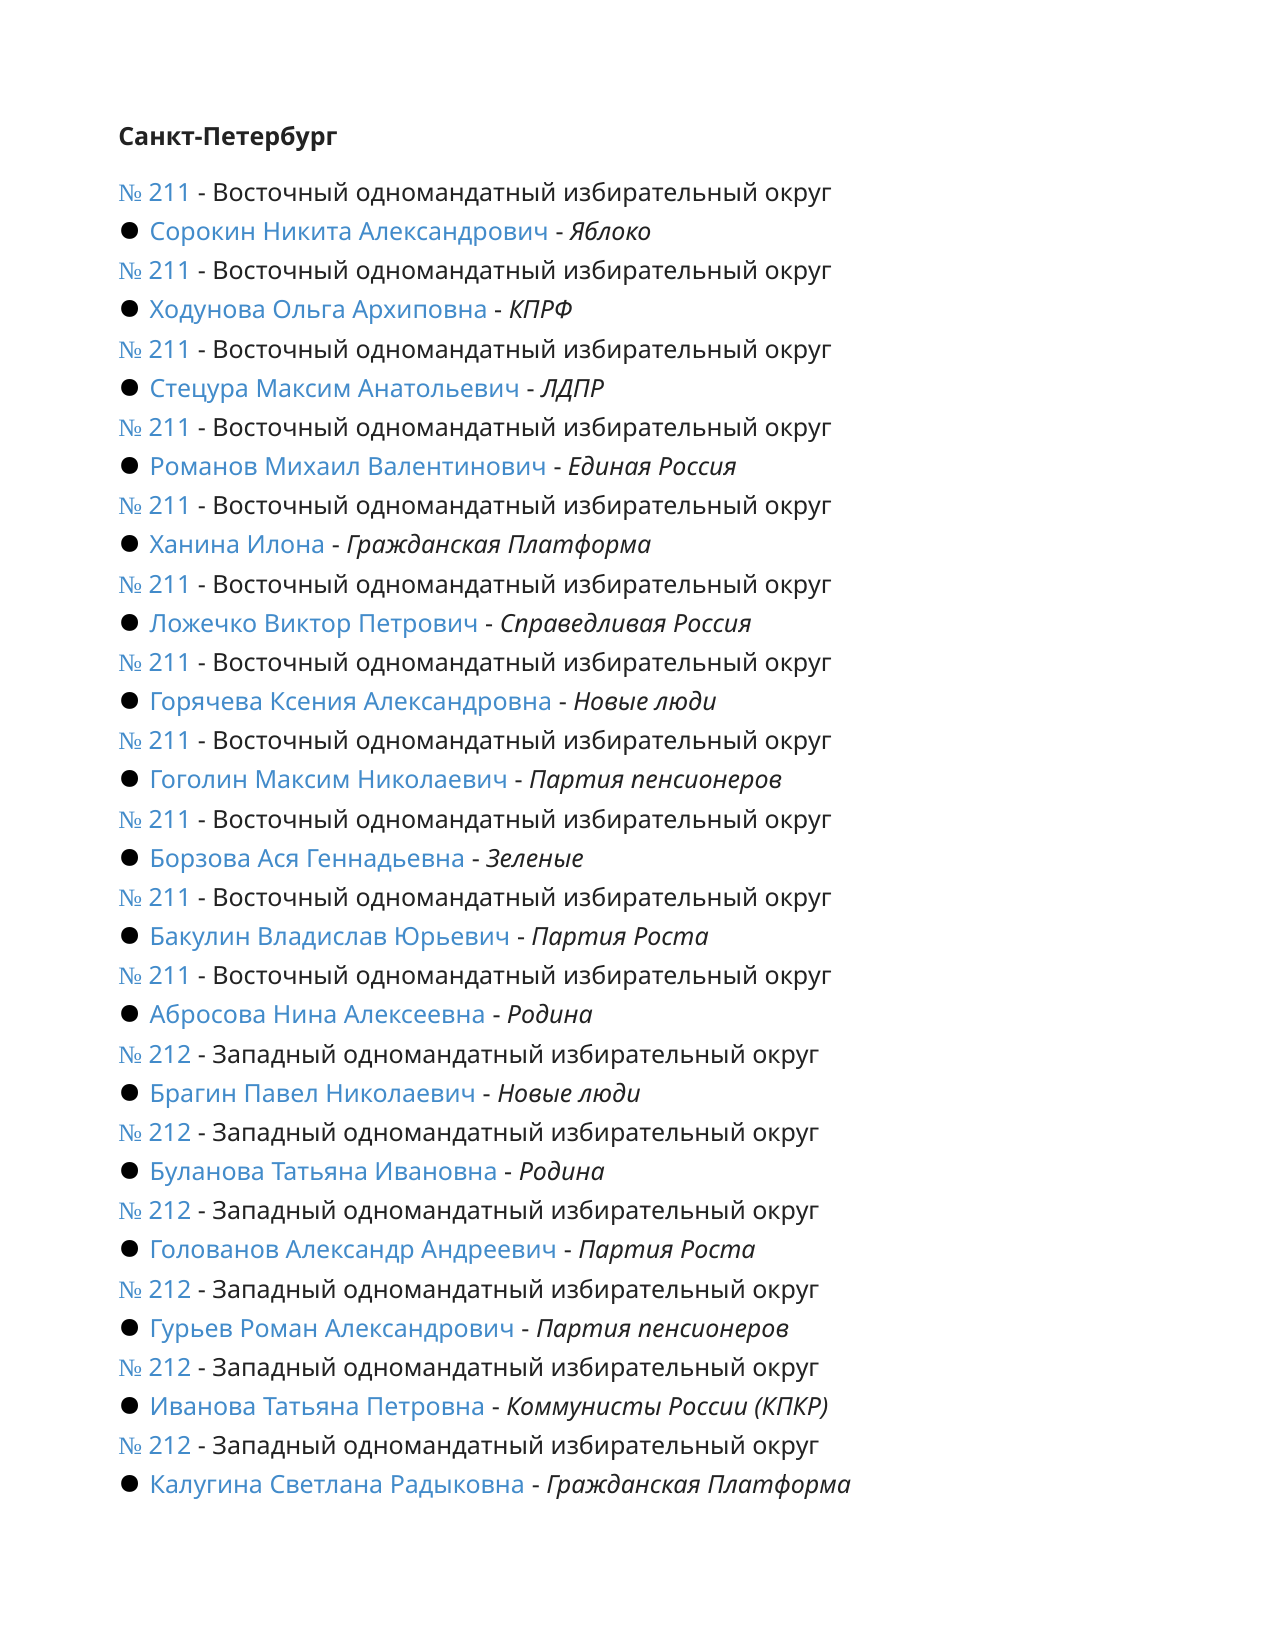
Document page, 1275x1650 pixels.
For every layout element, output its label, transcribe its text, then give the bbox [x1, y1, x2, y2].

list Горячева Ксения Александровна - Новые люди [120, 684, 1157, 718]
text № 212 - Западный одномандатный избирательный округ [118, 1193, 1157, 1227]
text № 212 - Западный одномандатный избирательный округ [118, 1428, 1157, 1462]
subtitle Санкт-Петербург [118, 118, 1157, 152]
text № 211 - Восточный одномандатный избирательный округ [118, 801, 1157, 835]
text № 211 - Восточный одномандатный избирательный округ [118, 958, 1157, 992]
list Гоголин Максим Николаевич - Партия пенсионеров [120, 762, 1157, 796]
list Абросова Нина Алексеевна - Родина [120, 997, 1157, 1031]
list Стецура Максим Анатольевич - ЛДПР [120, 370, 1157, 404]
text № 211 - Восточный одномандатный избирательный округ [118, 723, 1157, 757]
text № 212 - Западный одномандатный избирательный округ [118, 1271, 1157, 1305]
list Голованов Александр Андреевич - Партия Роста [120, 1232, 1157, 1266]
list Иванова Татьяна Петровна - Коммунисты России (КПКР) [120, 1389, 1157, 1423]
list Гурьев Роман Александрович - Партия пенсионеров [120, 1310, 1157, 1344]
text № 211 - Восточный одномандатный избирательный округ [118, 488, 1157, 522]
list Брагин Павел Николаевич - Новые люди [120, 1075, 1157, 1109]
text № 211 - Восточный одномандатный избирательный округ [118, 879, 1157, 914]
list Сорокин Никита Александрович - Яблоко [120, 214, 1157, 248]
text № 211 - Восточный одномандатный избирательный округ [118, 331, 1157, 365]
list Ходунова Ольга Архиповна - КПРФ [120, 292, 1157, 326]
text № 211 - Восточный одномандатный избирательный округ [118, 253, 1157, 287]
list Ханина Илона - Гражданская Платформа [120, 527, 1157, 561]
text № 212 - Западный одномандатный избирательный округ [118, 1349, 1157, 1384]
text № 211 - Восточный одномандатный избирательный округ [118, 644, 1157, 679]
list Борзова Ася Геннадьевна - Зеленые [120, 840, 1157, 874]
text № 211 - Восточный одномандатный избирательный округ [118, 566, 1157, 600]
list Романов Михаил Валентинович - Единая Россия [120, 449, 1157, 483]
text № 211 - Восточный одномандатный избирательный округ [118, 174, 1157, 209]
list Ложечко Виктор Петрович - Справедливая Россия [120, 605, 1157, 639]
list Калугина Светлана Радыковна - Гражданская Платформа [120, 1467, 1157, 1501]
list Буланова Татьяна Ивановна - Родина [120, 1154, 1157, 1188]
text № 212 - Западный одномандатный избирательный округ [118, 1114, 1157, 1149]
text № 211 - Восточный одномандатный избирательный округ [118, 409, 1157, 444]
list Бакулин Владислав Юрьевич - Партия Роста [120, 919, 1157, 953]
text № 212 - Западный одномандатный избирательный округ [118, 1036, 1157, 1070]
